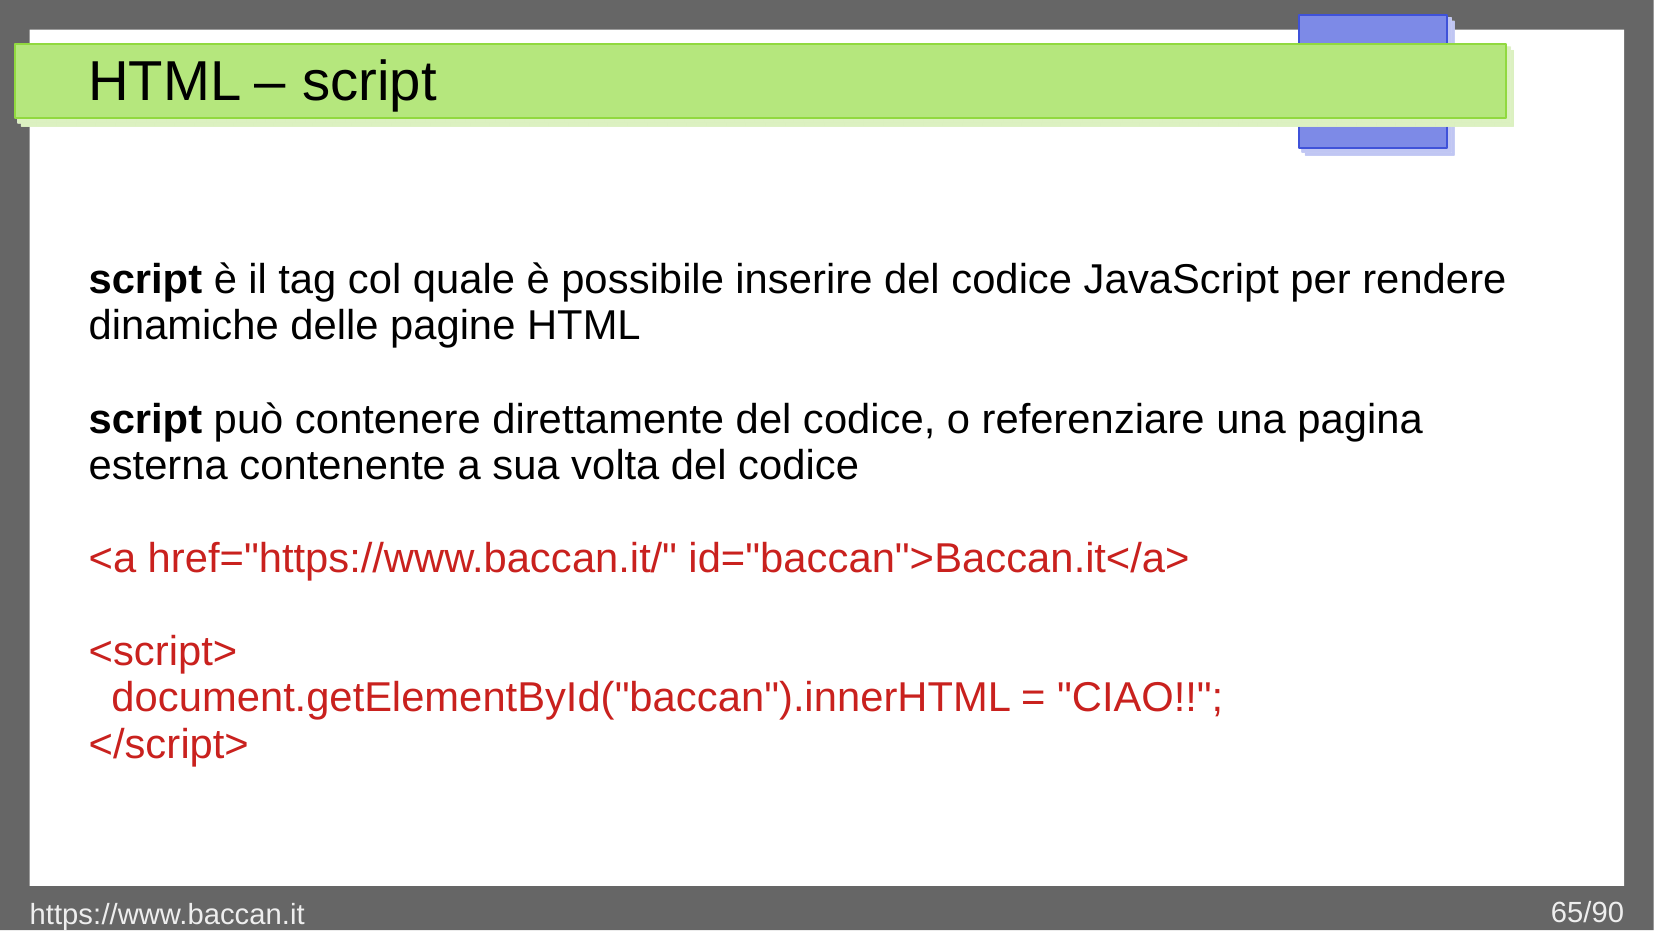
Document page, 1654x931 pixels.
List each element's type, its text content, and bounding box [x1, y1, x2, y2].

title HTML – script [88, 44, 1506, 119]
text_box script è il tag col quale è possibile inserire del codice JavaScript per rendere dinamiche delle pagine HTML script può contenere direttamente del codice, o referenziare una pagina esterna contenente a sua volta del codice <a href="https://www.baccan.it/" id="baccan">Baccan.it</a> <script> document.getElementById("baccan").innerHTML = "CIAO!!"; </script> [88, 147, 1565, 876]
